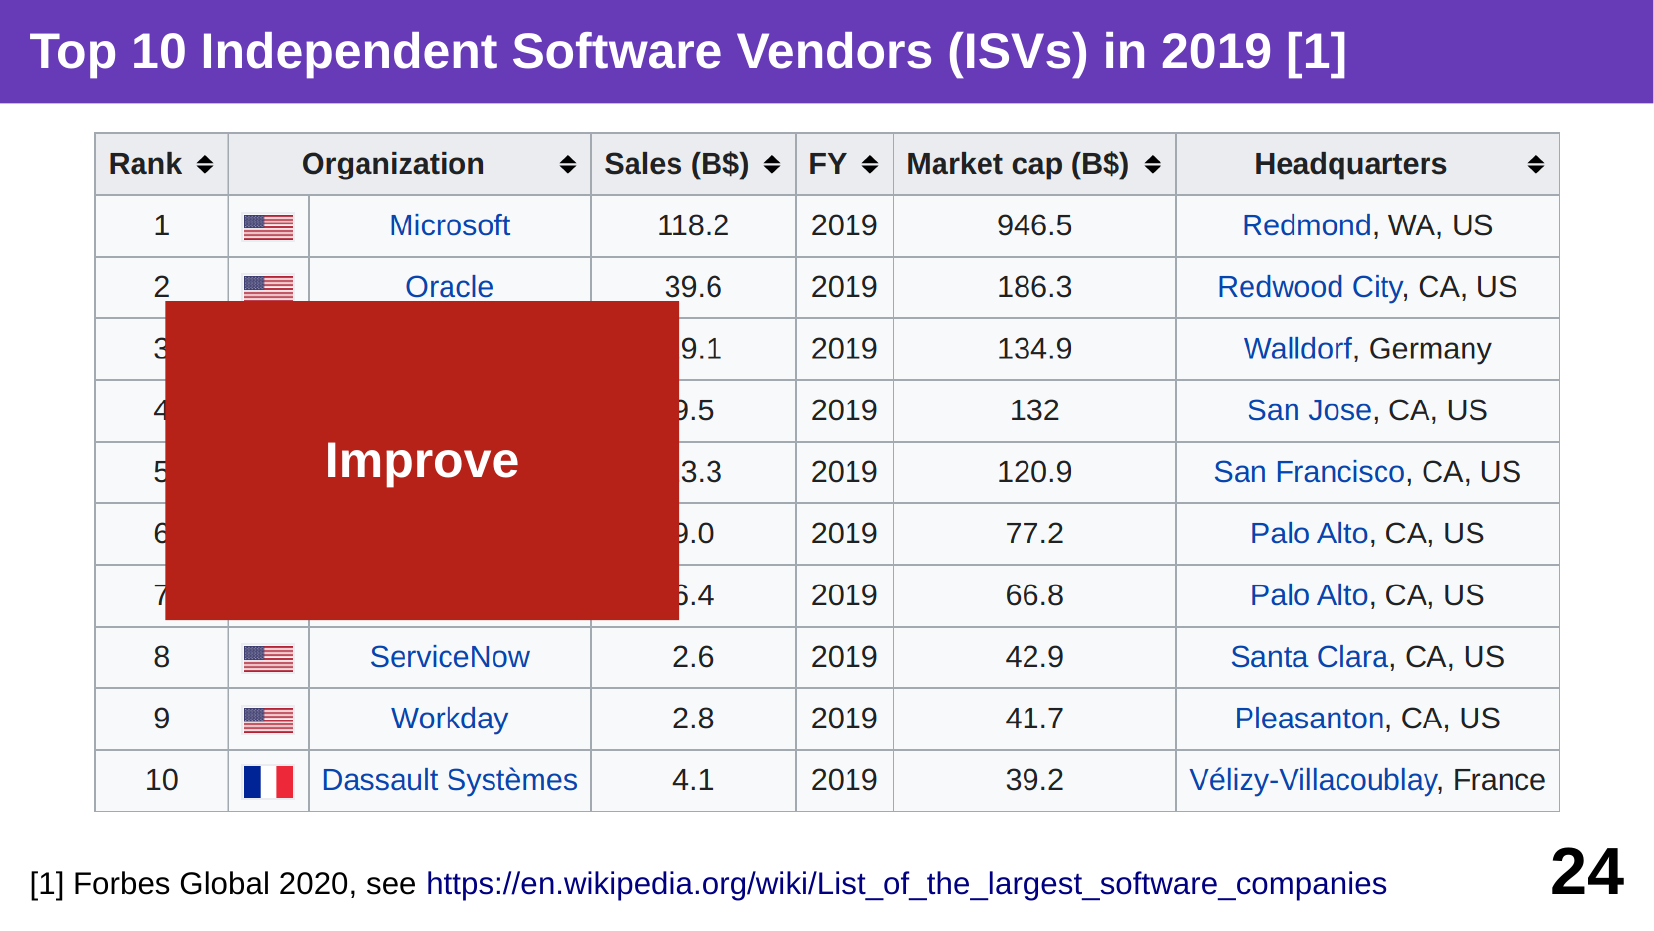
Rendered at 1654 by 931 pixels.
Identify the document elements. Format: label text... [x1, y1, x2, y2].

title Top 10 Independent Software Vendors (ISVs) in 2019 [1] [0, 0, 1654, 104]
text_box Improve [165, 301, 680, 621]
picture [94, 132, 1560, 813]
text_box [1] Forbes Global 2020, see https://en.wikipedia.org/wiki/List_of_the_largest_software_companies [0, 812, 1536, 931]
